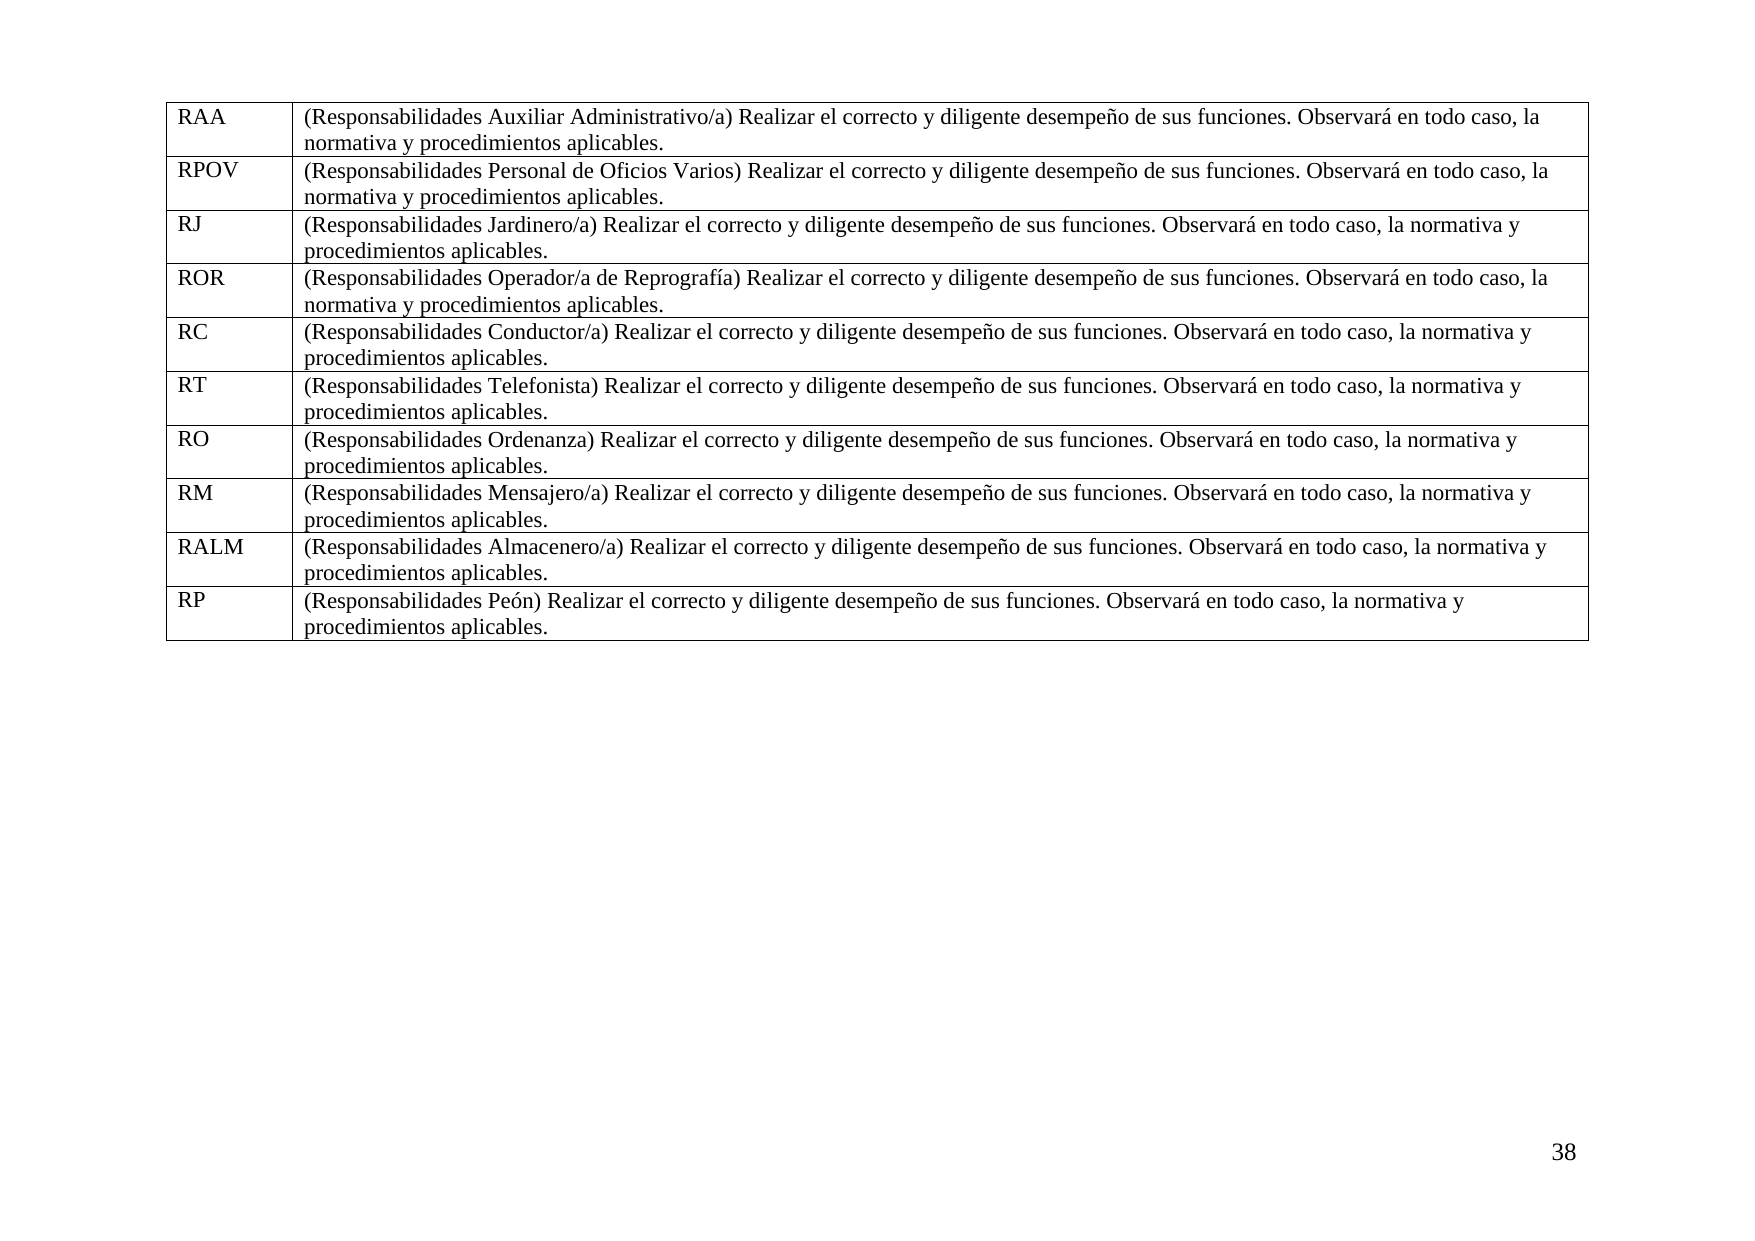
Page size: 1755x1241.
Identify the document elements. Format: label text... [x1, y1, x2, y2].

table_cell (Responsabilidades Personal de Oficios Varios) Realizar el correcto y diligente desempeño de sus funciones. Observará en todo caso, la normativa y procedimientos aplicables. [293, 157, 1588, 210]
table_cell (Responsabilidades Peón) Realizar el correcto y diligente desempeño de sus funciones. Observará en todo caso, la normativa y procedimientos aplicables. [293, 587, 1588, 640]
table_cell (Responsabilidades Jardinero/a) Realizar el correcto y diligente desempeño de sus funciones. Observará en todo caso, la normativa y procedimientos aplicables. [293, 211, 1588, 263]
table_header (Responsabilidades Auxiliar Administrativo/a) Realizar el correcto y diligente desempeño de sus funciones. Observará en todo caso, la normativa y procedimientos aplicables. [293, 103, 1588, 156]
table_cell (Responsabilidades Ordenanza) Realizar el correcto y diligente desempeño de sus funciones. Observará en todo caso, la normativa y procedimientos aplicables. [293, 426, 1588, 478]
table_cell RM [167, 479, 292, 532]
table_cell RALM [167, 533, 292, 586]
table_cell RT [167, 372, 292, 425]
table_cell (Responsabilidades Mensajero/a) Realizar el correcto y diligente desempeño de sus funciones. Observará en todo caso, la normativa y procedimientos aplicables. [293, 479, 1588, 532]
table_cell (Responsabilidades Operador/a de Reprografía) Realizar el correcto y diligente desempeño de sus funciones. Observará en todo caso, la normativa y procedimientos aplicables. [293, 264, 1588, 317]
table_cell (Responsabilidades Conductor/a) Realizar el correcto y diligente desempeño de sus funciones. Observará en todo caso, la normativa y procedimientos aplicables. [293, 318, 1588, 371]
table_cell (Responsabilidades Almacenero/a) Realizar el correcto y diligente desempeño de sus funciones. Observará en todo caso, la normativa y procedimientos aplicables. [293, 533, 1588, 586]
table_cell (Responsabilidades Telefonista) Realizar el correcto y diligente desempeño de sus funciones. Observará en todo caso, la normativa y procedimientos aplicables. [293, 372, 1588, 425]
table_cell RPOV [167, 157, 292, 210]
table_cell RC [167, 318, 292, 371]
table_cell RO [167, 426, 292, 478]
table_cell RJ [167, 211, 292, 263]
table_cell ROR [167, 264, 292, 317]
table_header RAA [167, 103, 292, 156]
table_cell RP [167, 587, 292, 640]
